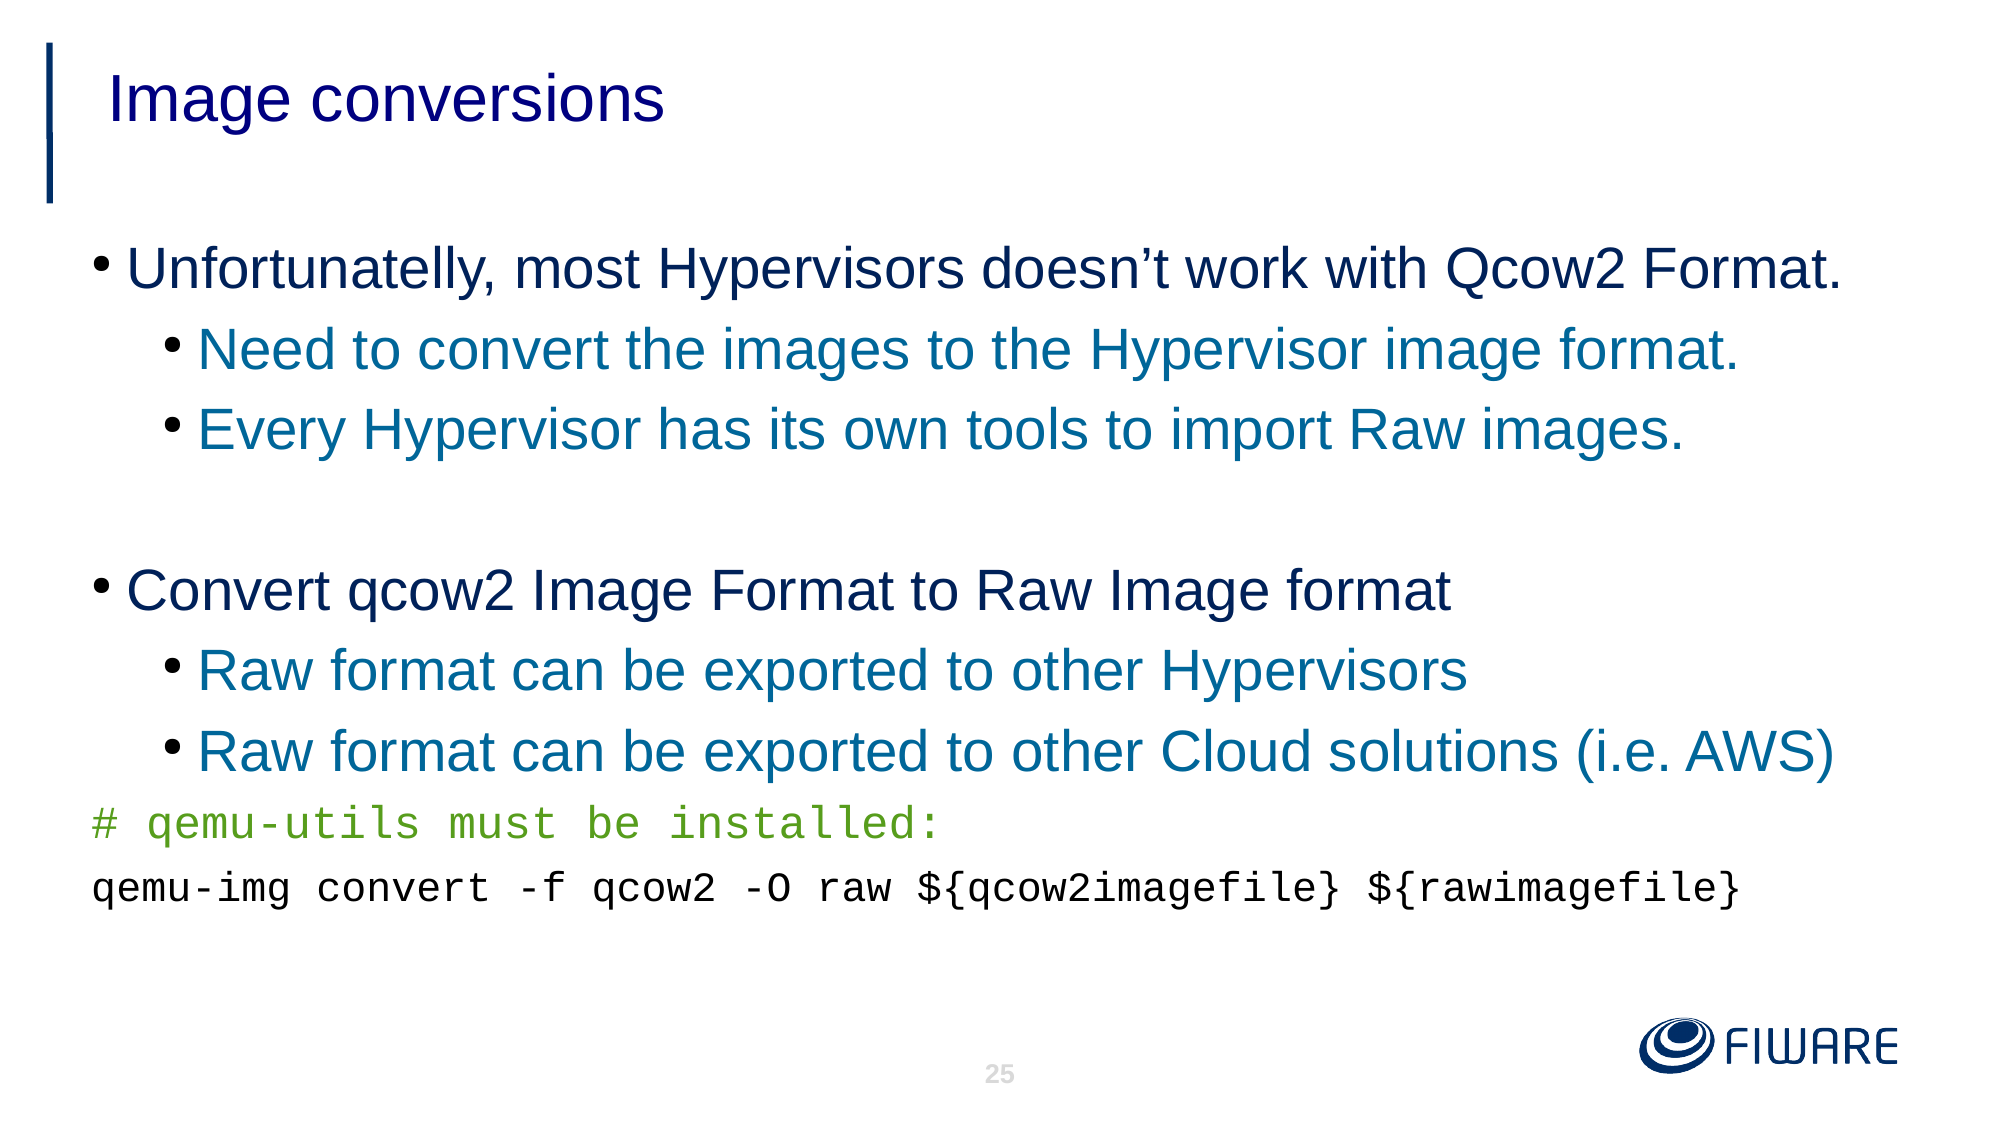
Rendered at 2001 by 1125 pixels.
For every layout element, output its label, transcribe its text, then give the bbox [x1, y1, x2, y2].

slide_number 15 [887, 1042, 1113, 1103]
picture [1635, 1012, 1905, 1077]
title Image conversions [92, 47, 1704, 154]
text_box Unfortunatelly, most Hypervisors doesn’t work with Qcow2 Format. Need to convert the images to the Hypervisor image format. Every Hypervisor has its own tools to import Raw images. Convert qcow2 Image Format to Raw Image format Raw format can be exported to other Hypervisors Raw format can be exported to other Cloud solutions (i.e. AWS) [76, 212, 1902, 785]
text_box # qemu-utils must be installed: qemu-img convert -f qcow2 -O raw ${qcow2imagefile} ${rawimagefile} [76, 785, 1902, 984]
